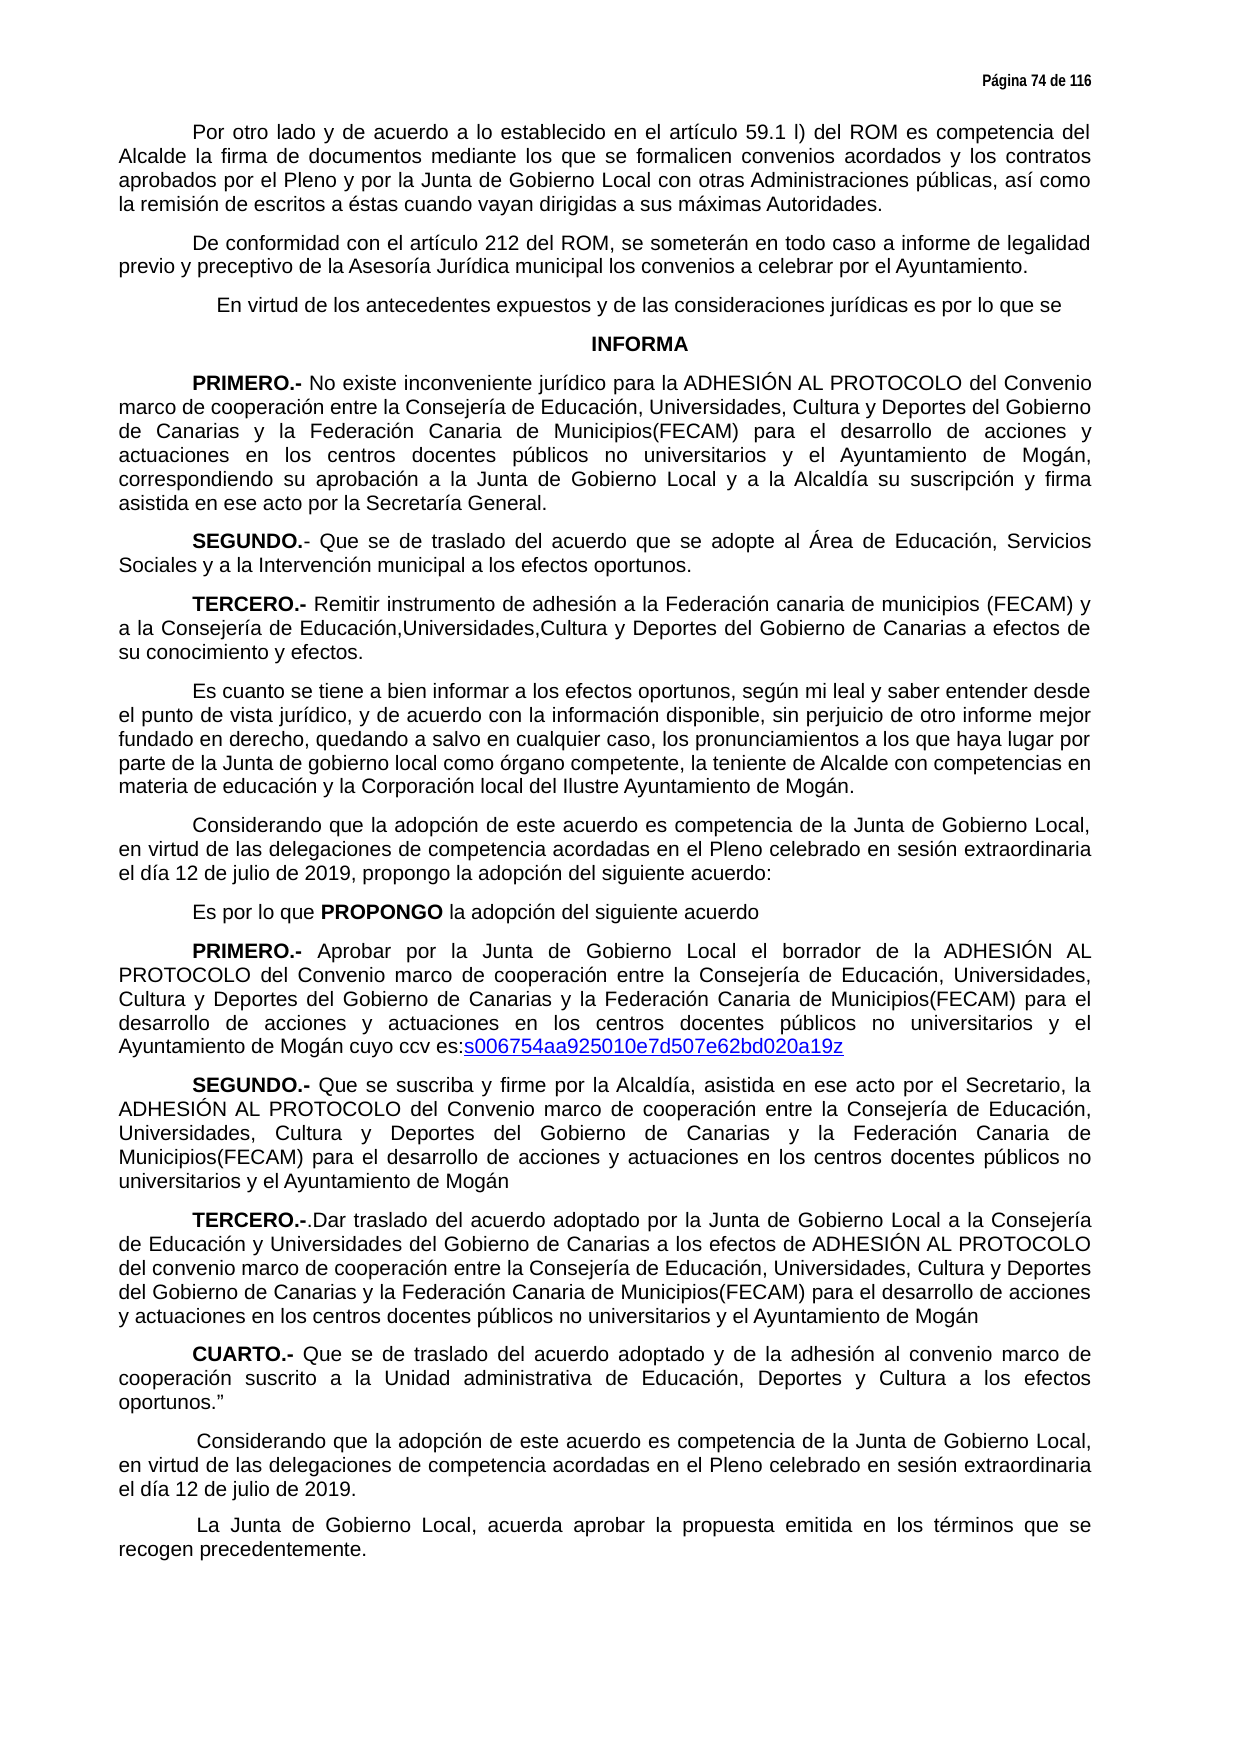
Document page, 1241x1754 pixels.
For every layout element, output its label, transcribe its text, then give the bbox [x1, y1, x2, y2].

text INFORMA [118, 332, 1092, 356]
text TERCERO.- Remitir instrumento de adhesión a la Federación canaria de municipios (FECAM) y a la Consejería de Educación,Universidades,Cultura y Deportes del Gobierno de Canarias a efectos de su conocimiento y efectos. [118, 592, 1092, 664]
text Considerando que la adopción de este acuerdo es competencia de la Junta de Gobierno Local, en virtud de las delegaciones de competencia acordadas en el Pleno celebrado en sesión extraordinaria el día 12 de julio de 2019. [118, 1429, 1092, 1501]
text Considerando que la adopción de este acuerdo es competencia de la Junta de Gobierno Local, en virtud de las delegaciones de competencia acordadas en el Pleno celebrado en sesión extraordinaria el día 12 de julio de 2019, propongo la adopción del siguiente acuerdo: [118, 813, 1092, 885]
text Por otro lado y de acuerdo a lo establecido en el artículo 59.1 l) del ROM es competencia del Alcalde la firma de documentos mediante los que se formalicen convenios acordados y los contratos aprobados por el Pleno y por la Junta de Gobierno Local con otras Administraciones públicas, así como la remisión de escritos a éstas cuando vayan dirigidas a sus máximas Autoridades. [118, 120, 1092, 216]
text TERCERO.-.Dar traslado del acuerdo adoptado por la Junta de Gobierno Local a la Consejería de Educación y Universidades del Gobierno de Canarias a los efectos de ADHESIÓN AL PROTOCOLO del convenio marco de cooperación entre la Consejería de Educación, Universidades, Cultura y Deportes del Gobierno de Canarias y la Federación Canaria de Municipios(FECAM) para el desarrollo de acciones y actuaciones en los centros docentes públicos no universitarios y el Ayuntamiento de Mogán [118, 1208, 1092, 1327]
text CUARTO.- Que se de traslado del acuerdo adoptado y de la adhesión al convenio marco de cooperación suscrito a la Unidad administrativa de Educación, Deportes y Cultura a los efectos oportunos.” [118, 1342, 1092, 1414]
text SEGUNDO.- Que se suscriba y firme por la Alcaldía, asistida en ese acto por el Secretario, la ADHESIÓN AL PROTOCOLO del Convenio marco de cooperación entre la Consejería de Educación, Universidades, Cultura y Deportes del Gobierno de Canarias y la Federación Canaria de Municipios(FECAM) para el desarrollo de acciones y actuaciones en los centros docentes públicos no universitarios y el Ayuntamiento de Mogán [118, 1073, 1092, 1193]
text De conformidad con el artículo 212 del ROM, se someterán en todo caso a informe de legalidad previo y preceptivo de la Asesoría Jurídica municipal los convenios a celebrar por el Ayuntamiento. [118, 230, 1092, 278]
text En virtud de los antecedentes expuestos y de las consideraciones jurídicas es por lo que se [118, 293, 1092, 317]
text PRIMERO.- Aprobar por la Junta de Gobierno Local el borrador de la ADHESIÓN AL PROTOCOLO del Convenio marco de cooperación entre la Consejería de Educación, Universidades, Cultura y Deportes del Gobierno de Canarias y la Federación Canaria de Municipios(FECAM) para el desarrollo de acciones y actuaciones en los centros docentes públicos no universitarios y el Ayuntamiento de Mogán cuyo ccv es:s006754aa925010e7d507e62bd020a19z [118, 938, 1092, 1058]
text SEGUNDO.- Que se de traslado del acuerdo que se adopte al Área de Educación, Servicios Sociales y a la Intervención municipal a los efectos oportunos. [118, 529, 1092, 577]
text Es cuanto se tiene a bien informar a los efectos oportunos, según mi leal y saber entender desde el punto de vista jurídico, y de acuerdo con la información disponible, sin perjuicio de otro informe mejor fundado en derecho, quedando a salvo en cualquier caso, los pronunciamientos a los que haya lugar por parte de la Junta de gobierno local como órgano competente, la teniente de Alcalde con competencias en materia de educación y la Corporación local del Ilustre Ayuntamiento de Mogán. [118, 678, 1092, 798]
text PRIMERO.- No existe inconveniente jurídico para la ADHESIÓN AL PROTOCOLO del Convenio marco de cooperación entre la Consejería de Educación, Universidades, Cultura y Deportes del Gobierno de Canarias y la Federación Canaria de Municipios(FECAM) para el desarrollo de acciones y actuaciones en los centros docentes públicos no universitarios y el Ayuntamiento de Mogán, correspondiendo su aprobación a la Junta de Gobierno Local y a la Alcaldía su suscripción y firma asistida en ese acto por la Secretaría General. [118, 371, 1092, 514]
text La Junta de Gobierno Local, acuerda aprobar la propuesta emitida en los términos que se recogen precedentemente. [118, 1513, 1092, 1561]
text Es por lo que PROPONGO la adopción del siguiente acuerdo [118, 900, 1092, 924]
